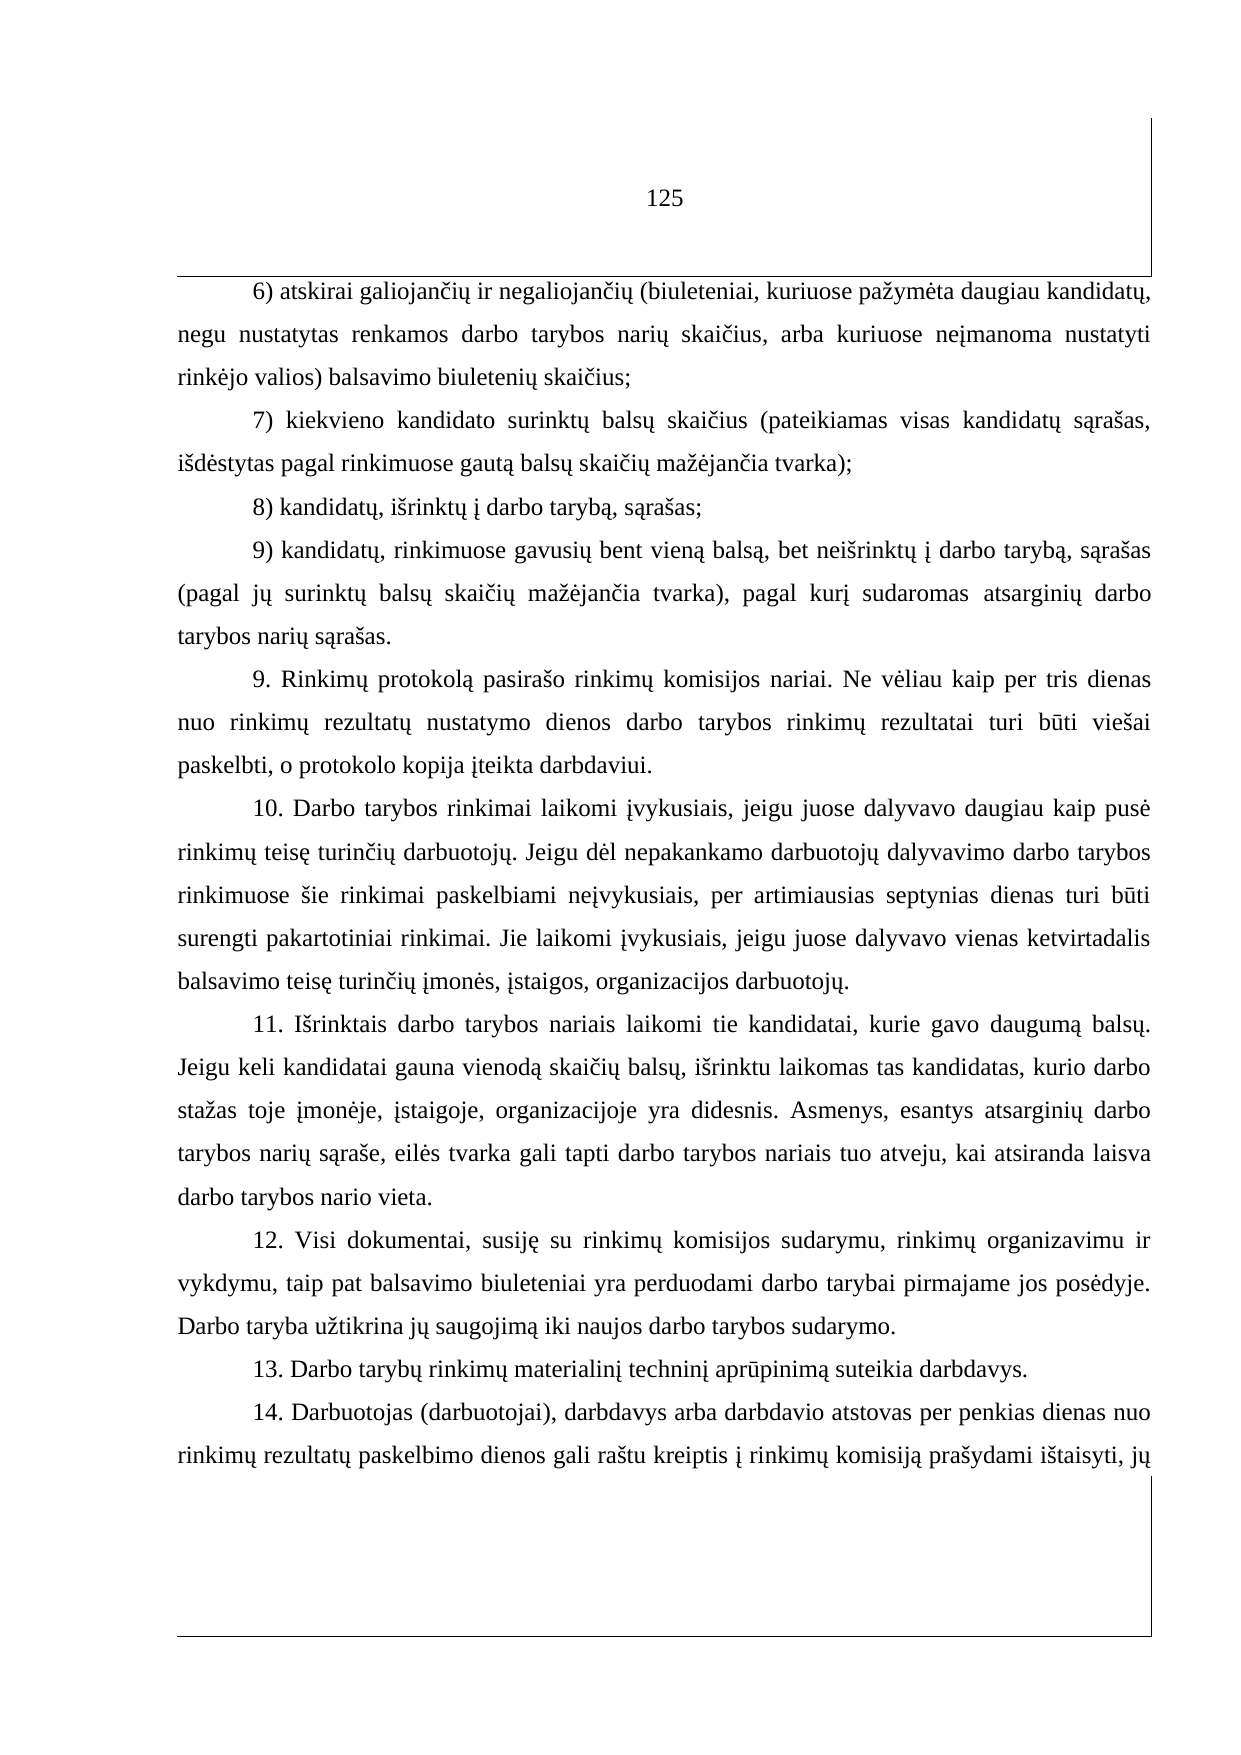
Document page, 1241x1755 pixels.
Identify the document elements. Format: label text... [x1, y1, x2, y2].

text 11. Išrinktais darbo tarybos nariais laikomi tie kandidatai, kurie gavo daugumą balsų. Jeigu keli kandidatai gauna vienodą skaičių balsų, išrinktu laikomas tas kandidatas, kurio darbo stažas toje įmonėje, įstaigoje, organizacijoje yra didesnis. Asmenys, esantys atsarginių darbo tarybos narių sąraše, eilės tvarka gali tapti darbo tarybos nariais tuo atveju, kai atsiranda laisva darbo tarybos nario vieta. [177, 1009, 1152, 1210]
text 12. Visi dokumentai, susiję su rinkimų komisijos sudarymu, rinkimų organizavimu ir vykdymu, taip pat balsavimo biuleteniai yra perduodami darbo tarybai pirmajame jos posėdyje. Darbo taryba užtikrina jų saugojimą iki naujos darbo tarybos sudarymo. [177, 1225, 1152, 1340]
text 14. Darbuotojas (darbuotojai), darbdavys arba darbdavio atstovas per penkias dienas nuo rinkimų rezultatų paskelbimo dienos gali raštu kreiptis į rinkimų komisiją prašydami ištaisyti, jų [177, 1397, 1152, 1469]
text 6) atskirai galiojančių ir negaliojančių (biuleteniai, kuriuose pažymėta daugiau kandidatų, negu nustatytas renkamos darbo tarybos narių skaičius, arba kuriuose neįmanoma nustatyti rinkėjo valios) balsavimo biuletenių skaičius; [177, 276, 1152, 391]
text 9. Rinkimų protokolą pasirašo rinkimų komisijos nariai. Ne vėliau kaip per tris dienas nuo rinkimų rezultatų nustatymo dienos darbo tarybos rinkimų rezultatai turi būti viešai paskelbti, o protokolo kopija įteikta darbdaviui. [177, 664, 1152, 779]
text 13. Darbo tarybų rinkimų materialinį techninį aprūpinimą suteikia darbdavys. [177, 1354, 1152, 1383]
text 8) kandidatų, išrinktų į darbo tarybą, sąrašas; [177, 492, 1152, 520]
text 7) kiekvieno kandidato surinktų balsų skaičius (pateikiamas visas kandidatų sąrašas, išdėstytas pagal rinkimuose gautą balsų skaičių mažėjančia tvarka); [177, 405, 1152, 477]
text 9) kandidatų, rinkimuose gavusių bent vieną balsą, bet neišrinktų į darbo tarybą, sąrašas (pagal jų surinktų balsų skaičių mažėjančia tvarka), pagal kurį sudaromas atsarginių darbo tarybos narių sąrašas. [177, 535, 1152, 650]
text 10. Darbo tarybos rinkimai laikomi įvykusiais, jeigu juose dalyvavo daugiau kaip pusė rinkimų teisę turinčių darbuotojų. Jeigu dėl nepakankamo darbuotojų dalyvavimo darbo tarybos rinkimuose šie rinkimai paskelbiami neįvykusiais, per artimiausias septynias dienas turi būti surengti pakartotiniai rinkimai. Jie laikomi įvykusiais, jeigu juose dalyvavo vienas ketvirtadalis balsavimo teisę turinčių įmonės, įstaigos, organizacijos darbuotojų. [177, 793, 1152, 995]
